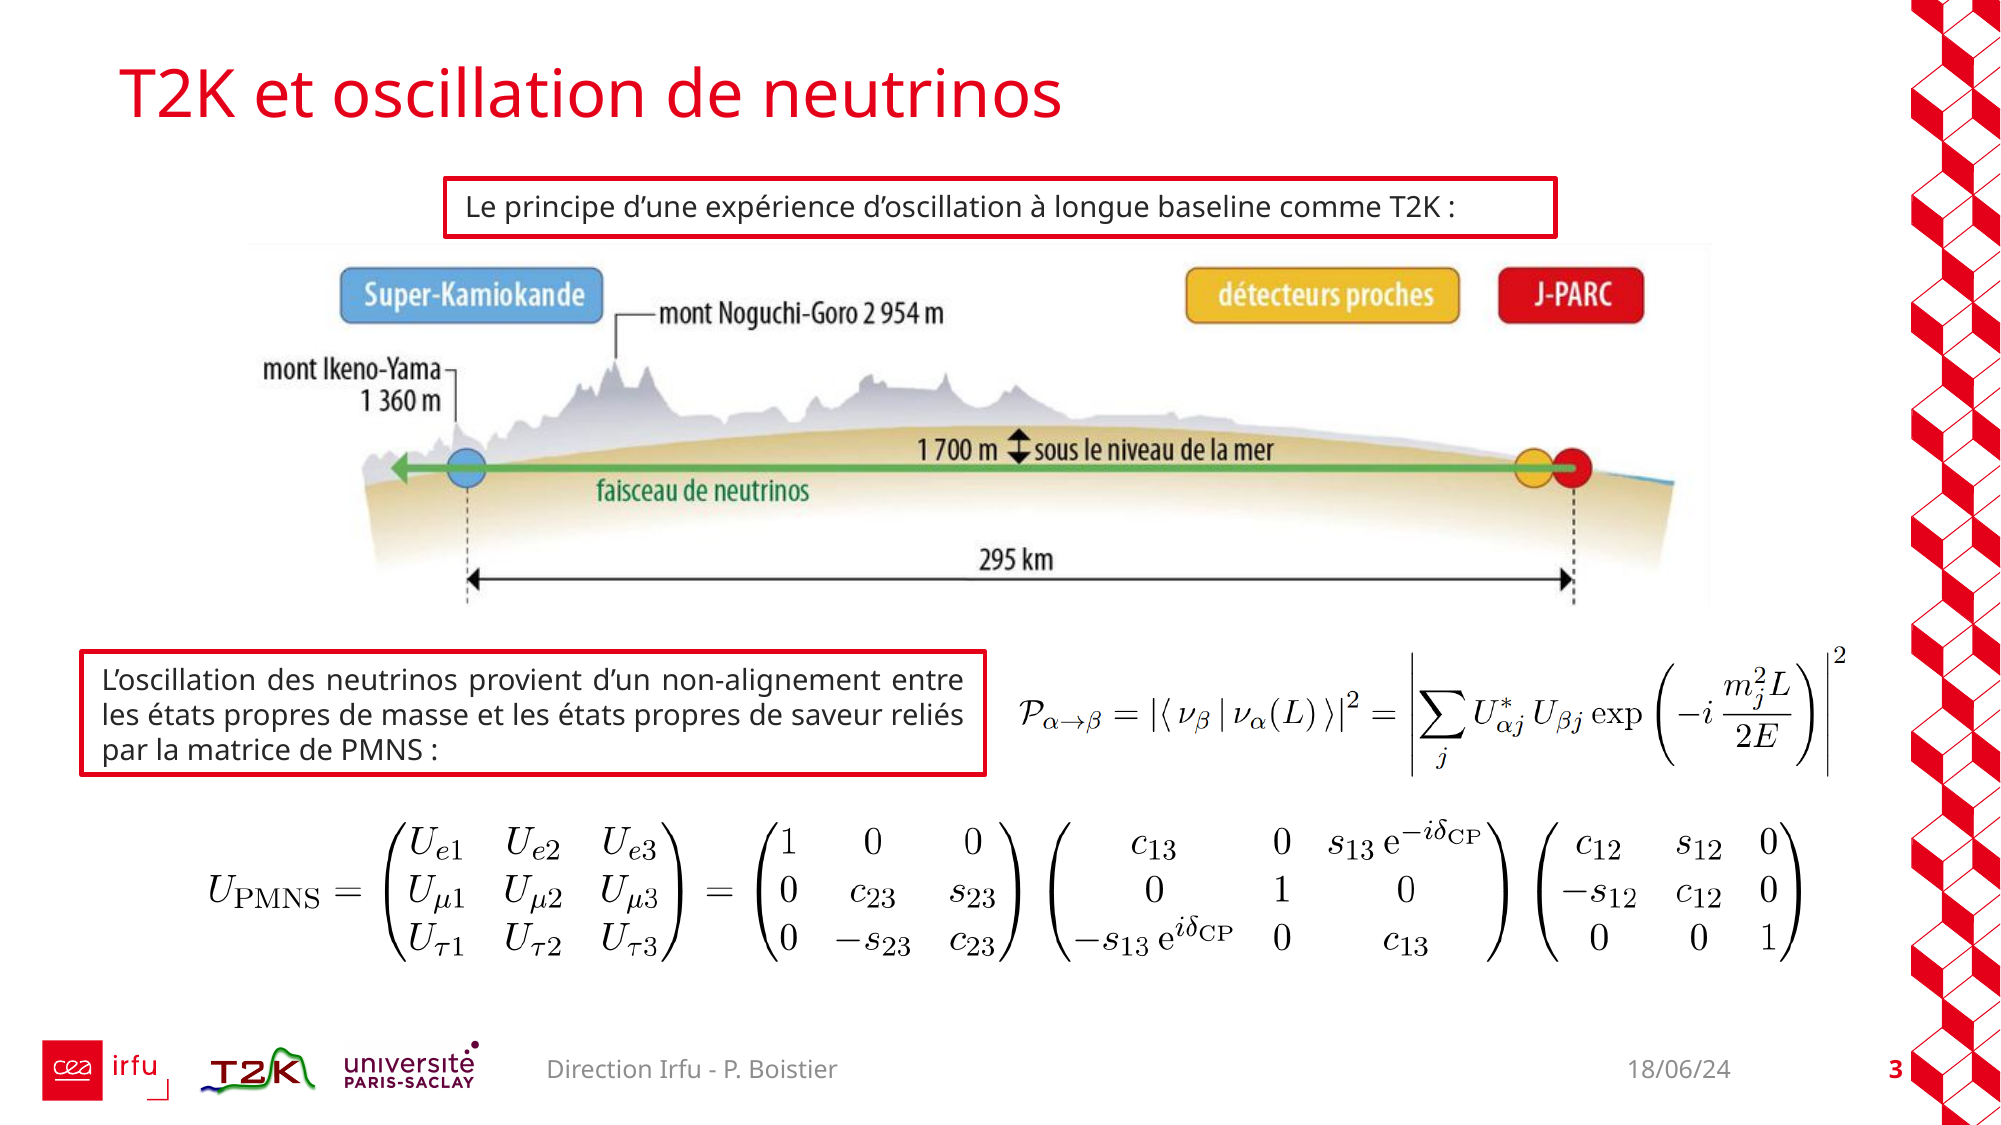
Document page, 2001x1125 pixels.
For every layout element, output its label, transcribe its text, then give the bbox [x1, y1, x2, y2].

picture [188, 808, 1813, 969]
title T2K et oscillation de neutrinos [119, 52, 1881, 196]
list L’oscillation des neutrinos provient d’un non-alignement entre les états propres de masse et les états propres de saveur reliés par la matrice de PMNS : [81, 651, 986, 775]
list Le principe d’une expérience d’oscillation à longue baseline comme T2K : [444, 178, 1556, 237]
picture [248, 242, 1713, 607]
picture [196, 1040, 318, 1101]
picture [344, 1040, 479, 1089]
picture [1003, 637, 1863, 786]
